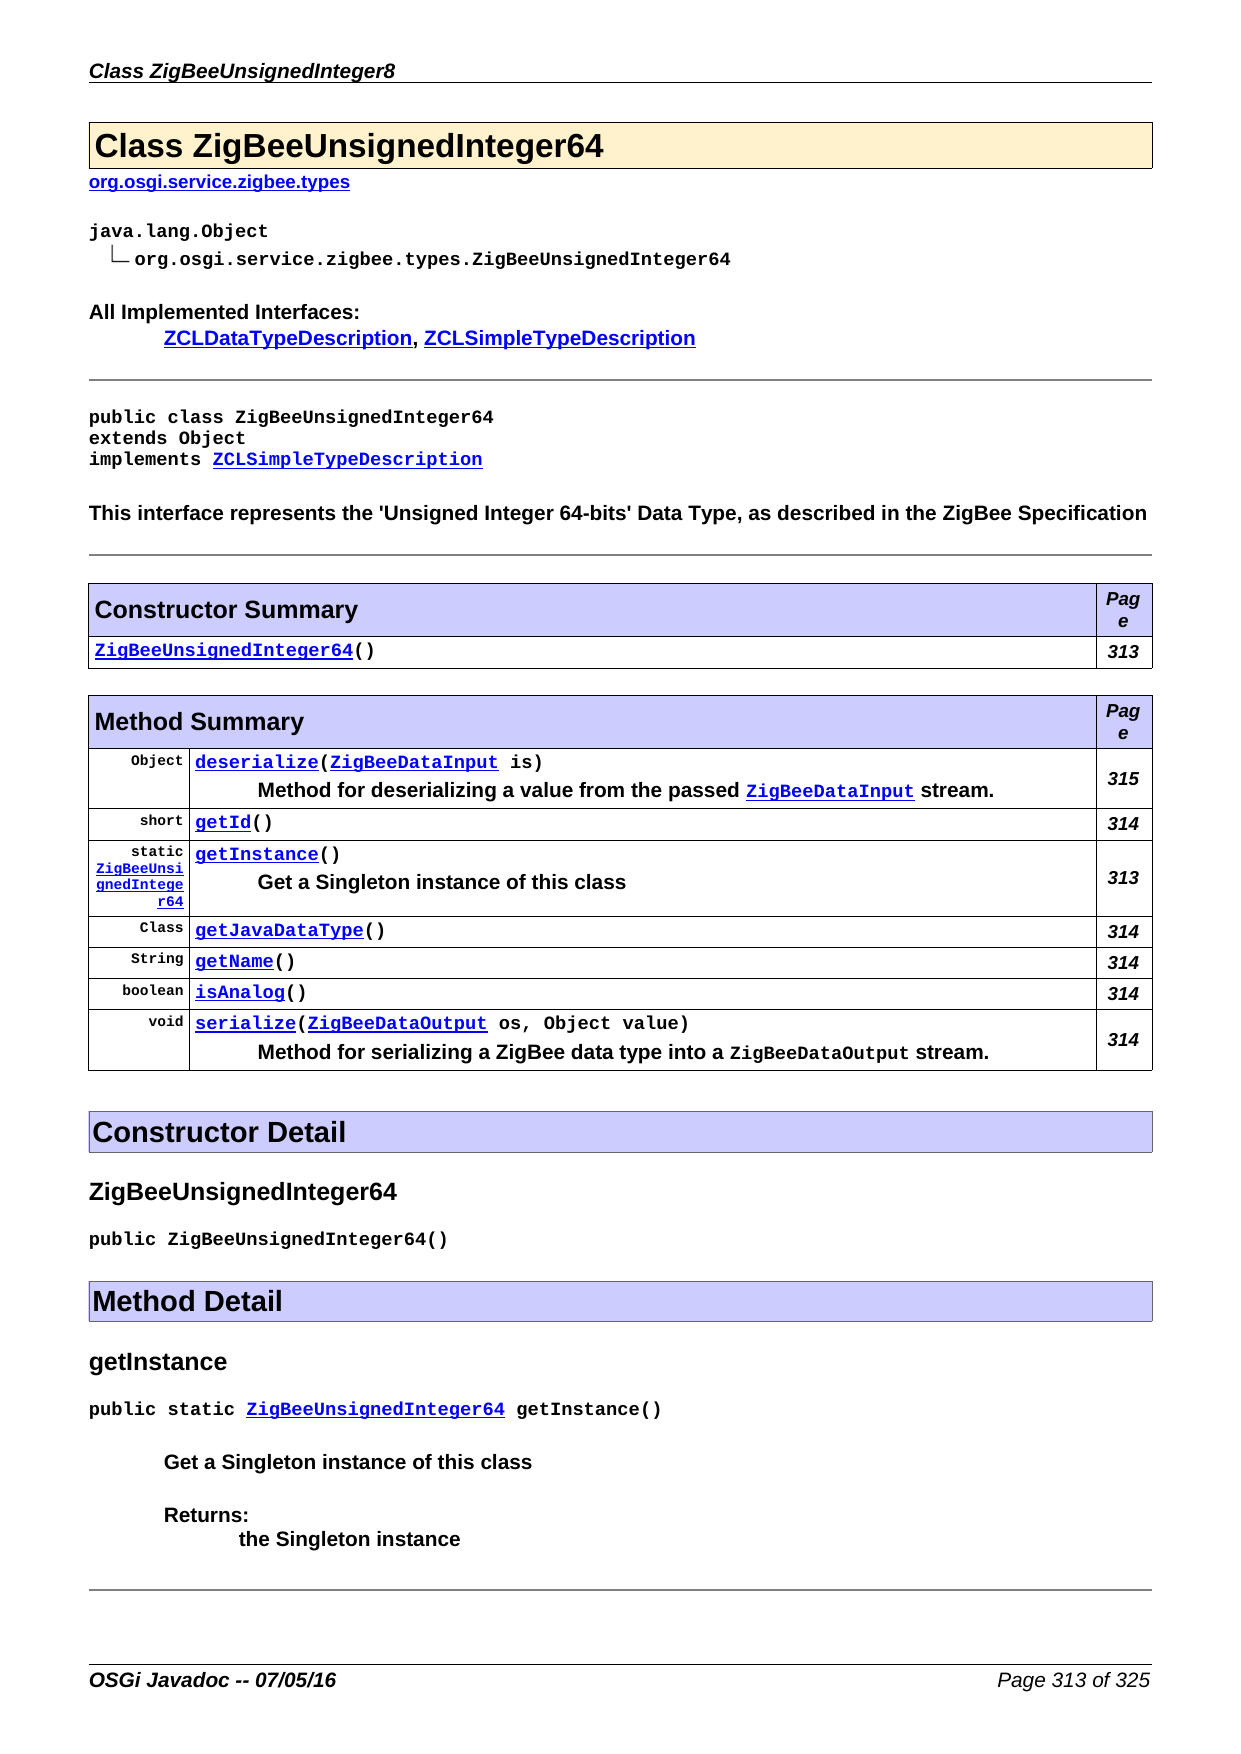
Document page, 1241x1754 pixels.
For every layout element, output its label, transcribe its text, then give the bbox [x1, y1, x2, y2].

text extends Object [88, 429, 1152, 450]
table_cell short [89, 809, 189, 839]
table_cell getInstance() Get a Singleton instance of this class [190, 841, 1096, 916]
subtitle Class ZigBeeUnsignedInteger64 [90, 123, 1152, 168]
table_cell 315 [1097, 948, 1152, 978]
picture [111, 243, 135, 266]
text implements ZCLSimpleTypeDescription [88, 450, 1152, 471]
text org.osgi.service.zigbee.types [88, 171, 1152, 193]
table_cell getId() [190, 809, 1096, 839]
table_cell String [89, 948, 189, 978]
subtitle getInstance [88, 1347, 1152, 1376]
text Returns: [163, 1503, 1152, 1527]
subtitle Method Detail [90, 1282, 1152, 1321]
table_cell ZigBeeUnsignedInteger64() [89, 637, 1096, 667]
table_cell 315 [1097, 1010, 1152, 1069]
table_cell 314 [1097, 841, 1152, 916]
table_header Page [1097, 696, 1152, 748]
subtitle All Implemented Interfaces: [88, 300, 1152, 324]
text ZCLDataTypeDescription, ZCLSimpleTypeDescription [163, 326, 1152, 350]
table_cell 315 [1097, 917, 1152, 947]
table_header Method Summary [89, 696, 1096, 748]
table_cell getJavaDataType() [190, 917, 1096, 947]
table_cell 315 [1097, 809, 1152, 839]
text Get a Singleton instance of this class [163, 1450, 1152, 1474]
subtitle Constructor Detail [90, 1112, 1152, 1152]
table_cell Class [89, 917, 189, 947]
text public static ZigBeeUnsignedInteger64 getInstance() [88, 1400, 1152, 1421]
text public ZigBeeUnsignedInteger64() [88, 1230, 1152, 1251]
table_cell void [89, 1010, 189, 1069]
table_cell static ZigBeeUnsignedInteger64 [89, 841, 189, 916]
table_header Page [1097, 584, 1152, 636]
text This interface represents the 'Unsigned Integer 64-bits' Data Type, as described in the ZigBee Specification [88, 501, 1152, 524]
table_cell Object [89, 749, 189, 808]
table_cell 315 [1097, 979, 1152, 1009]
text public class ZigBeeUnsignedInteger64 [88, 408, 1152, 429]
table_cell isAnalog() [190, 979, 1096, 1009]
subtitle ZigBeeUnsignedInteger64 [88, 1177, 1152, 1206]
table_cell boolean [89, 979, 189, 1009]
text the Singleton instance [238, 1527, 1152, 1551]
table_header Constructor Summary [89, 584, 1096, 636]
table_cell getName() [190, 948, 1096, 978]
text org.osgi.service.zigbee.types.ZigBeeUnsignedInteger64 [88, 243, 1152, 271]
table_cell 314 [1097, 637, 1152, 667]
table_cell 316 [1097, 749, 1152, 808]
table_cell serialize(ZigBeeDataOutput os, Object value) Method for serializing a ZigBee data type into a ZigBeeDataOutput stream. [190, 1010, 1096, 1069]
table_cell deserialize(ZigBeeDataInput is) Method for deserializing a value from the passed ZigBeeDataInput stream. [190, 749, 1096, 808]
text java.lang.Object [88, 222, 1152, 243]
